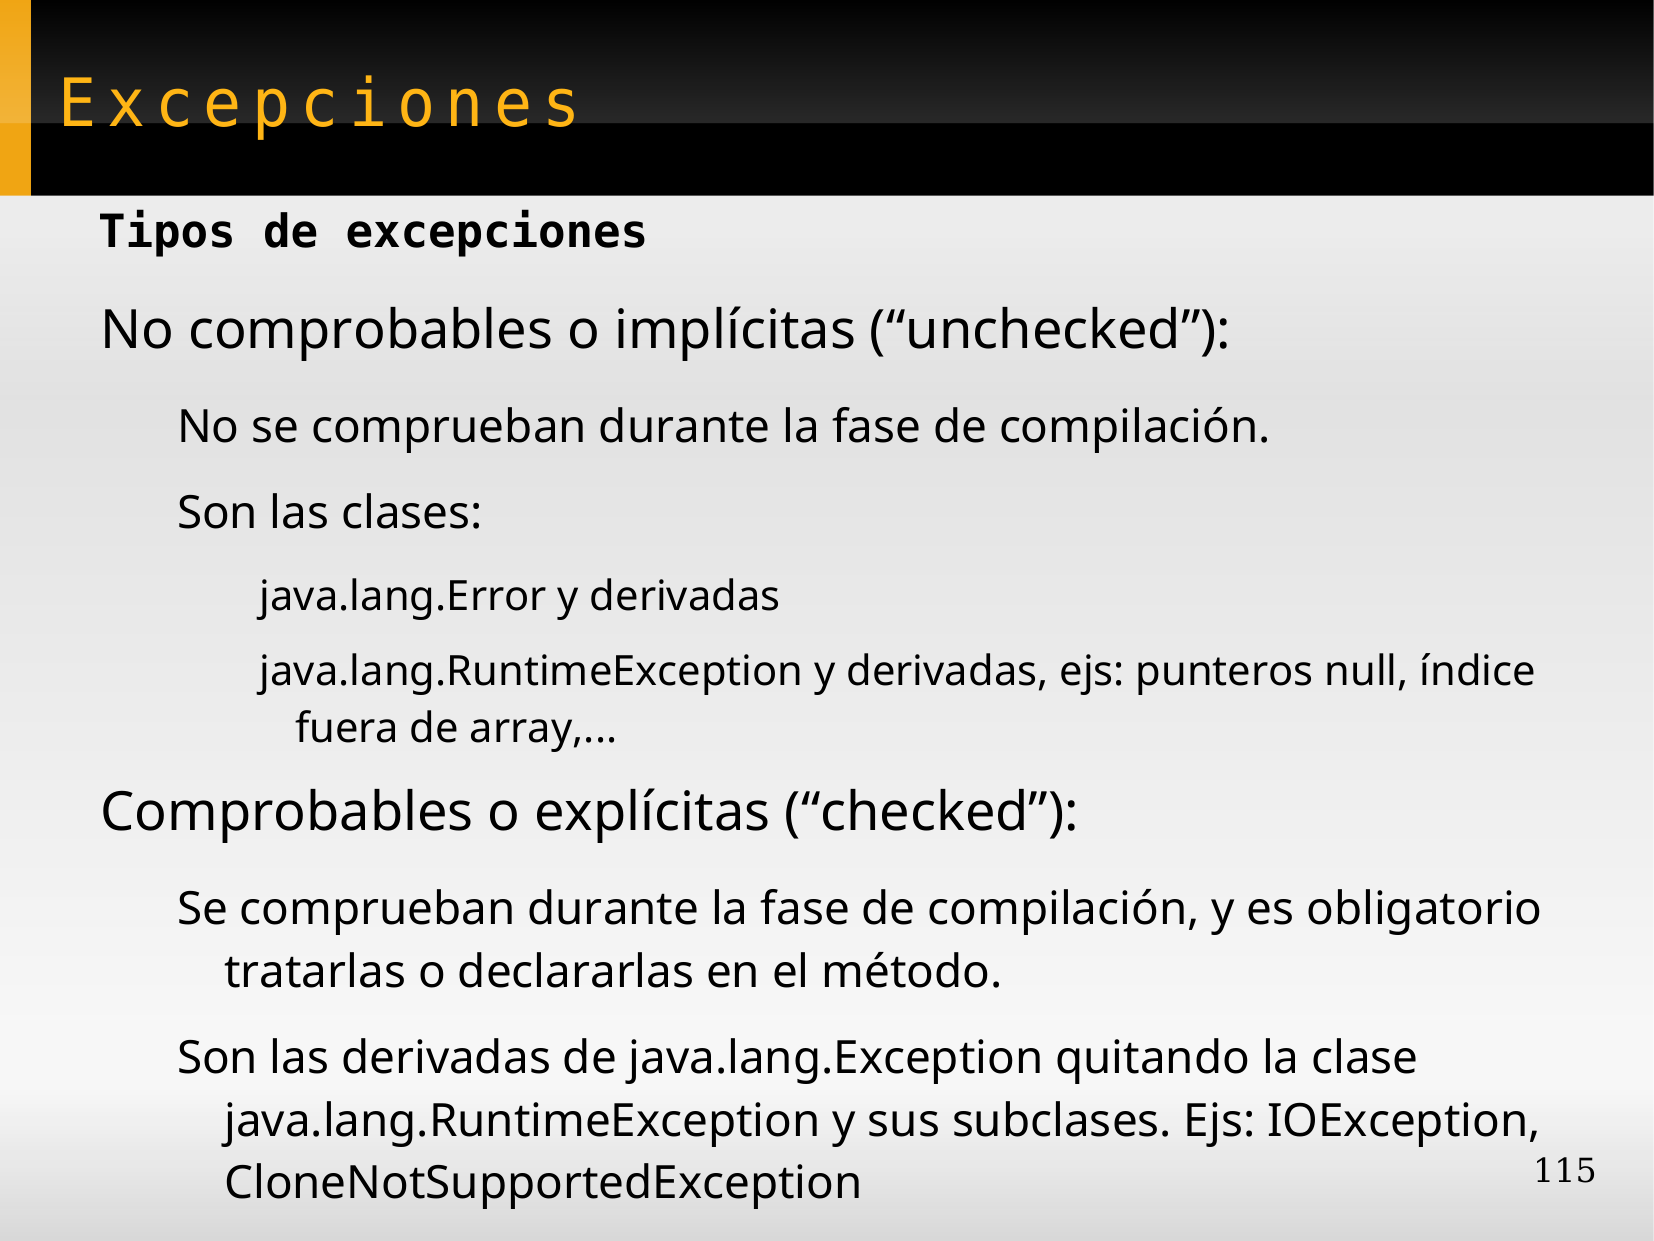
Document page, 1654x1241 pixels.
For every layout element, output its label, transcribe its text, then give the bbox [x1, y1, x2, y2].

picture [0, 0, 1654, 1241]
text_box Tipos de excepciones [83, 197, 663, 266]
title Excepciones [59, 29, 1595, 178]
list No comprobables o implícitas (“unchecked”): No se comprueban durante la fase de compilación. Son las clases: java.lang.Error y derivadas java.lang.RuntimeException y derivadas, ejs: punteros null, índice fuera de array,... Comprobables o explícitas (“checked”): Se comprueban durante la fase de compilación, y es obligatorio tratarlas o declararlas en el método. Son las derivadas de java.lang.Exception quitando la clase java.lang.RuntimeException y sus subclases. Ejs: IOException, CloneNotSupportedException [82, 290, 1571, 1124]
